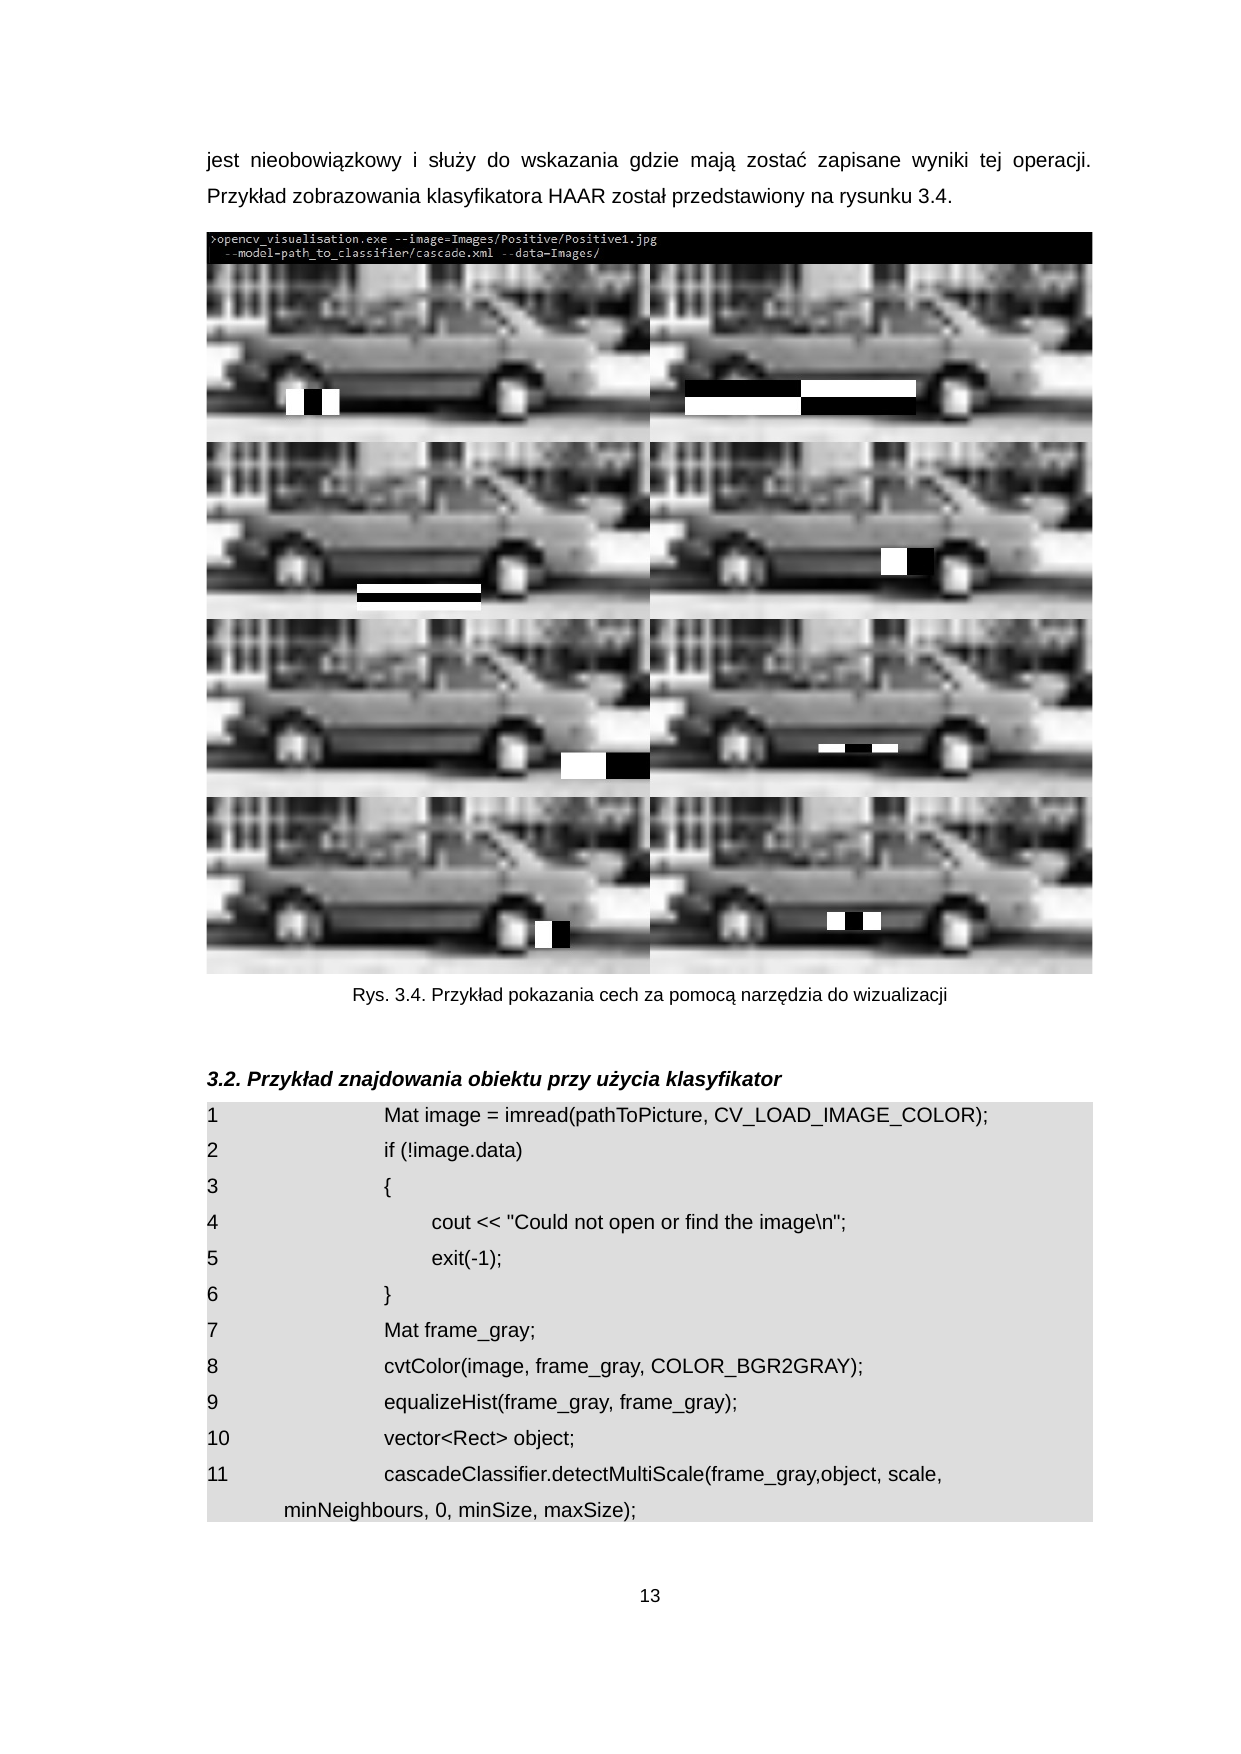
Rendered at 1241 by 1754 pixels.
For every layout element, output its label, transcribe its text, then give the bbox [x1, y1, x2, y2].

text Rys. 3.4. Przykład pokazania cech za pomocą narzędzia do wizualizacji [207, 974, 1093, 1006]
list if (!image.data) [207, 1138, 1093, 1162]
list { [207, 1174, 1093, 1198]
text jest nieobowiązkowy i służy do wskazania gdzie mają zostać zapisane wyniki tej operacji. Przykład zobrazowania klasyfikatora HAAR został przedstawiony na rysunku 3.4. [207, 148, 1093, 207]
picture [206, 232, 1093, 974]
list Mat image = imread(pathToPicture, CV_LOAD_IMAGE_COLOR); [207, 1102, 1093, 1126]
list } [207, 1282, 1093, 1306]
list exit(-1); [207, 1246, 1093, 1270]
list equalizeHist(frame_gray, frame_gray); [207, 1390, 1093, 1414]
list cascadeClassifier.detectMultiScale(frame_gray,object, scale, minNeighbours, 0, minSize, maxSize); [207, 1462, 1093, 1522]
list Mat frame_gray; [207, 1318, 1093, 1342]
list cout << "Could not open or find the image\n"; [207, 1210, 1093, 1234]
subtitle 3.2. Przykład znajdowania obiektu przy użycia klasyfikator [207, 1066, 1093, 1090]
list cvtColor(image, frame_gray, COLOR_BGR2GRAY); [207, 1354, 1093, 1378]
list vector<Rect> object; [207, 1426, 1093, 1450]
